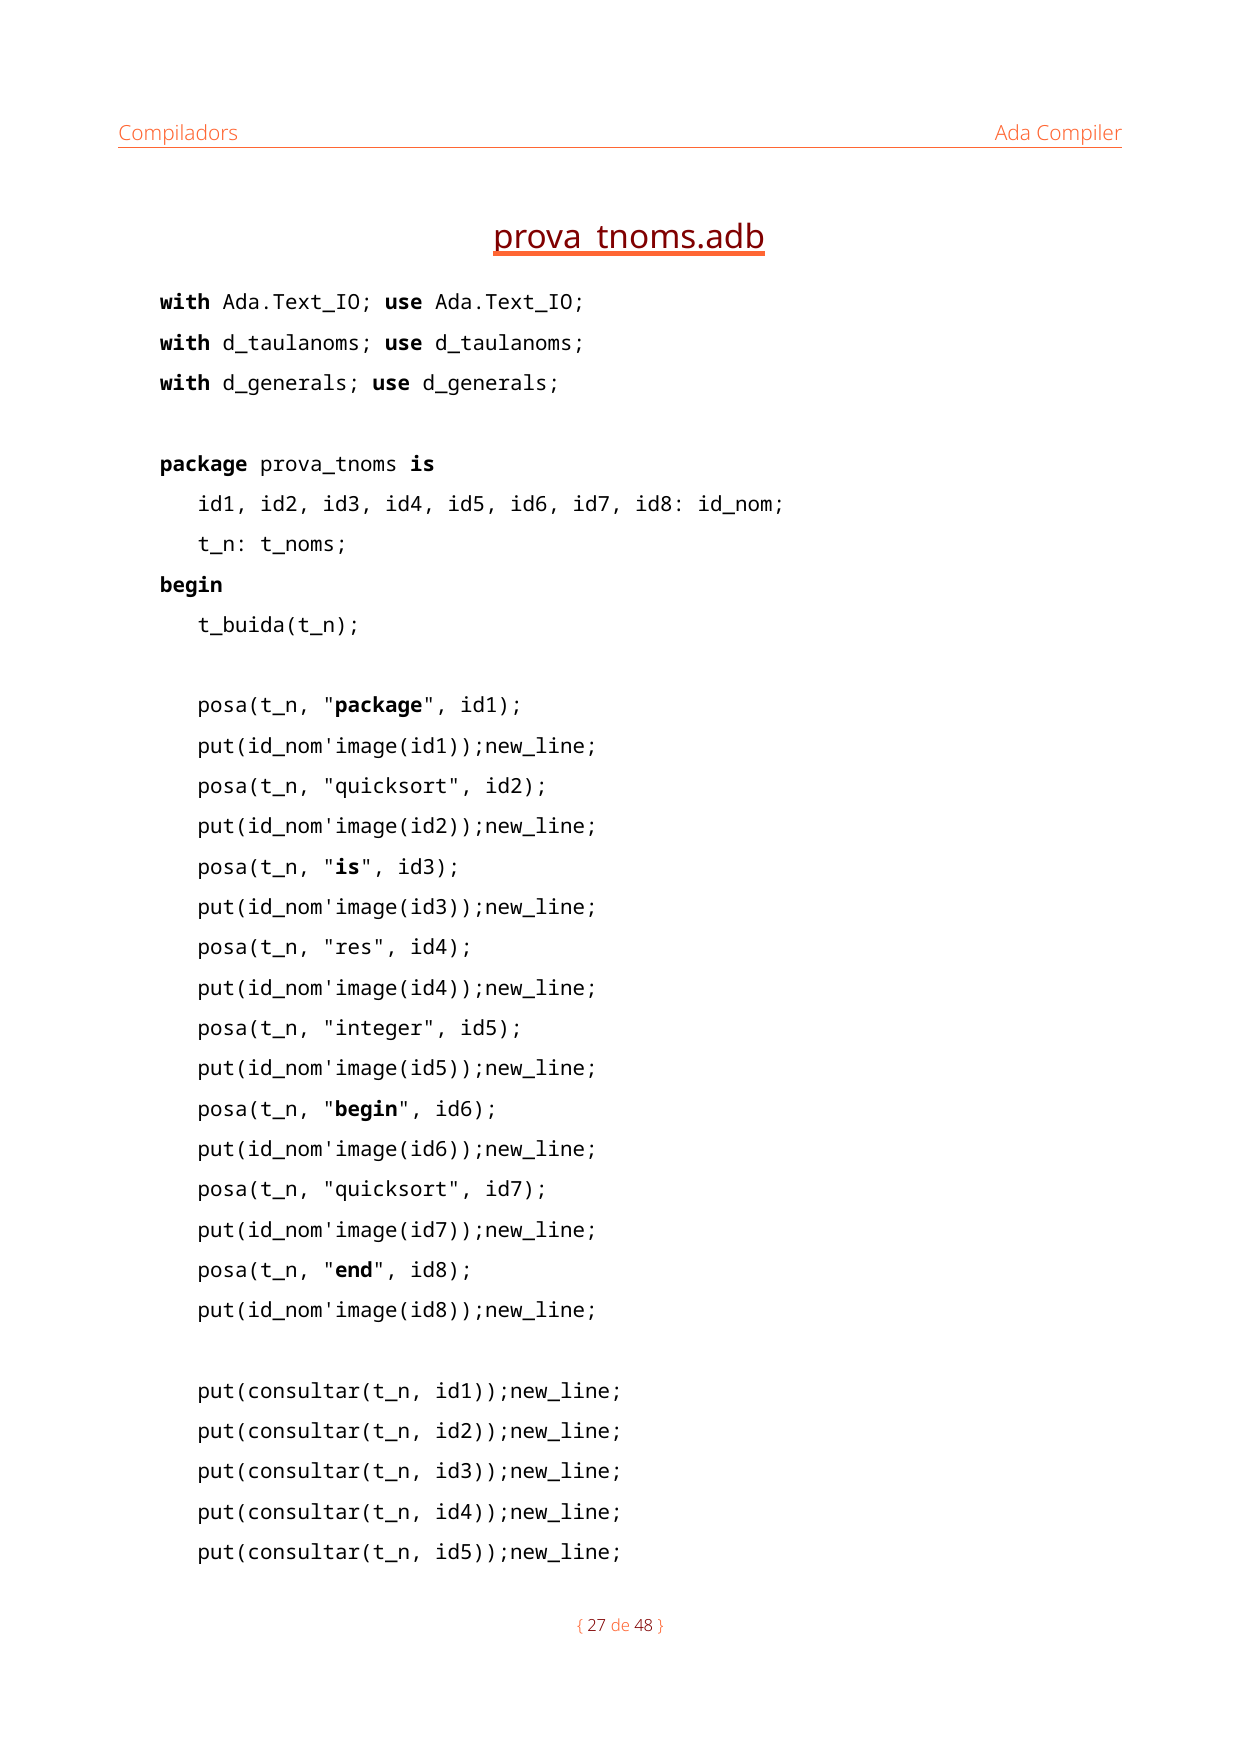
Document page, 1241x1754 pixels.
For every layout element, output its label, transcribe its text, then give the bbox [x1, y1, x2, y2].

text put(id_nom'image(id8));new_line; [118, 1295, 1122, 1324]
text t_buida(t_n); [118, 610, 1122, 638]
text put(id_nom'image(id1));new_line; [118, 731, 1122, 759]
text put(id_nom'image(id2));new_line; [118, 812, 1122, 840]
text put(id_nom'image(id7));new_line; [118, 1215, 1122, 1243]
text put(consultar(t_n, id3));new_line; [118, 1457, 1122, 1485]
text posa(t_n, "integer", id5); [118, 1013, 1122, 1042]
text id1, id2, id3, id4, id5, id6, id7, id8: id_nom; [118, 489, 1122, 517]
text with d_generals; use d_generals; [118, 368, 1122, 397]
text put(id_nom'image(id4));new_line; [118, 973, 1122, 1001]
text put(id_nom'image(id5));new_line; [118, 1053, 1122, 1082]
text put(id_nom'image(id3));new_line; [118, 892, 1122, 921]
text posa(t_n, "quicksort", id7); [118, 1174, 1122, 1203]
text put(consultar(t_n, id2));new_line; [118, 1416, 1122, 1445]
text with d_taulanoms; use d_taulanoms; [118, 328, 1122, 356]
text begin [118, 570, 1122, 598]
text posa(t_n, "quicksort", id2); [118, 771, 1122, 800]
text put(consultar(t_n, id4));new_line; [118, 1497, 1122, 1525]
text posa(t_n, "begin", id6); [118, 1094, 1122, 1122]
text put(id_nom'image(id6));new_line; [118, 1134, 1122, 1162]
text posa(t_n, "end", id8); [118, 1255, 1122, 1283]
text with Ada.Text_IO; use Ada.Text_IO; [118, 287, 1122, 316]
text posa(t_n, "package", id1); [118, 691, 1122, 719]
text t_n: t_noms; [118, 529, 1122, 558]
text posa(t_n, "res", id4); [118, 932, 1122, 961]
text package prova_tnoms is [118, 449, 1122, 477]
text put(consultar(t_n, id5));new_line; [118, 1537, 1122, 1566]
text posa(t_n, "is", id3); [118, 852, 1122, 880]
text put(consultar(t_n, id1));new_line; [118, 1376, 1122, 1404]
subtitle prova_tnoms.adb [136, 212, 1122, 258]
